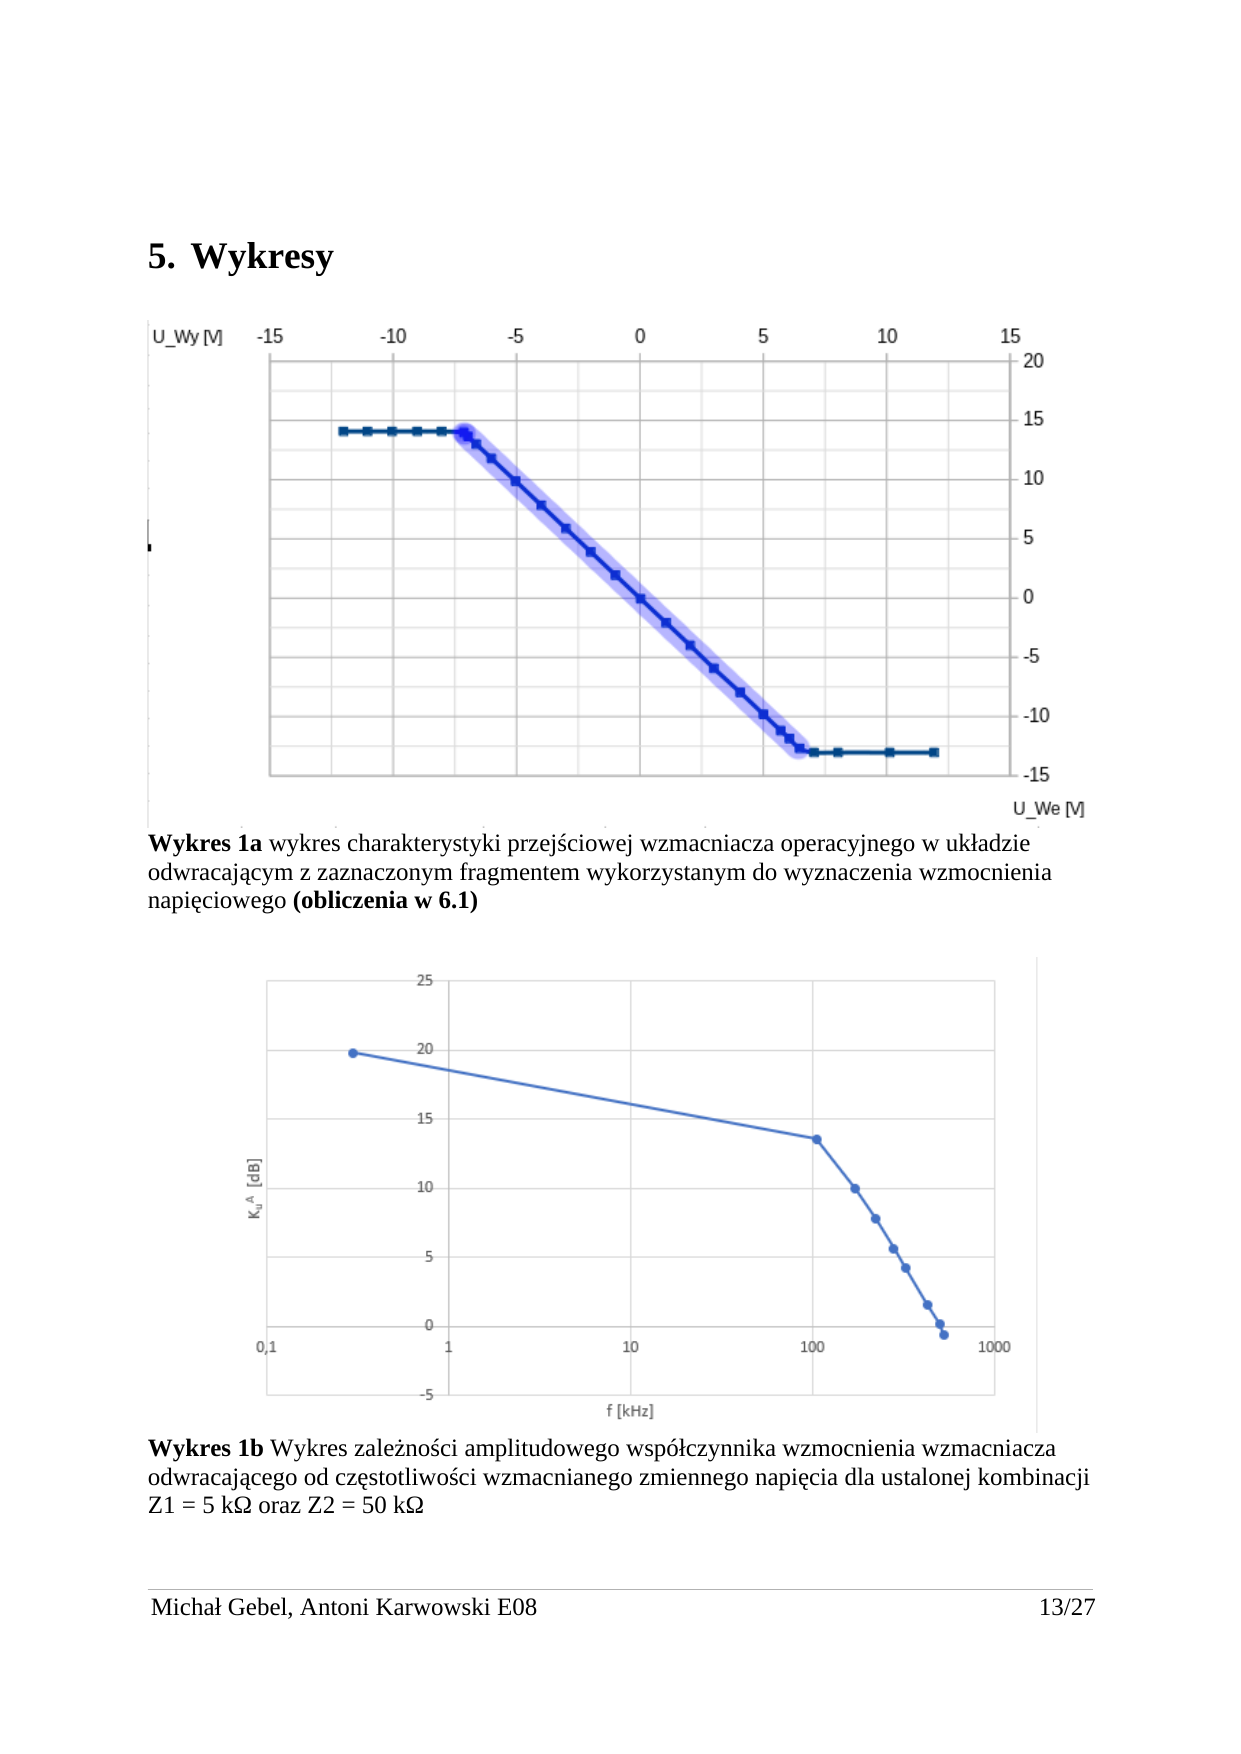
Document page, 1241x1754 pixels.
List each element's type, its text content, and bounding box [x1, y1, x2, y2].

text 5. Wykresy [148, 234, 1093, 277]
picture [147, 320, 1093, 828]
text Wykres 1b Wykres zależności amplitudowego współczynnika wzmocnienia wzmacniacza odwracającego od częstotliwości wzmacnianego zmiennego napięcia dla ustalonej kombinacji Z1 = 5 kΩ oraz Z2 = 50 kΩ [148, 1433, 1093, 1519]
text Wykres 1a wykres charakterystyki przejściowej wzmacniacza operacyjnego w układzie odwracającym z zaznaczonym fragmentem wykorzystanym do wyznaczenia wzmocnienia napięciowego (obliczenia w 6.1) [148, 828, 1093, 914]
picture [202, 957, 1038, 1433]
